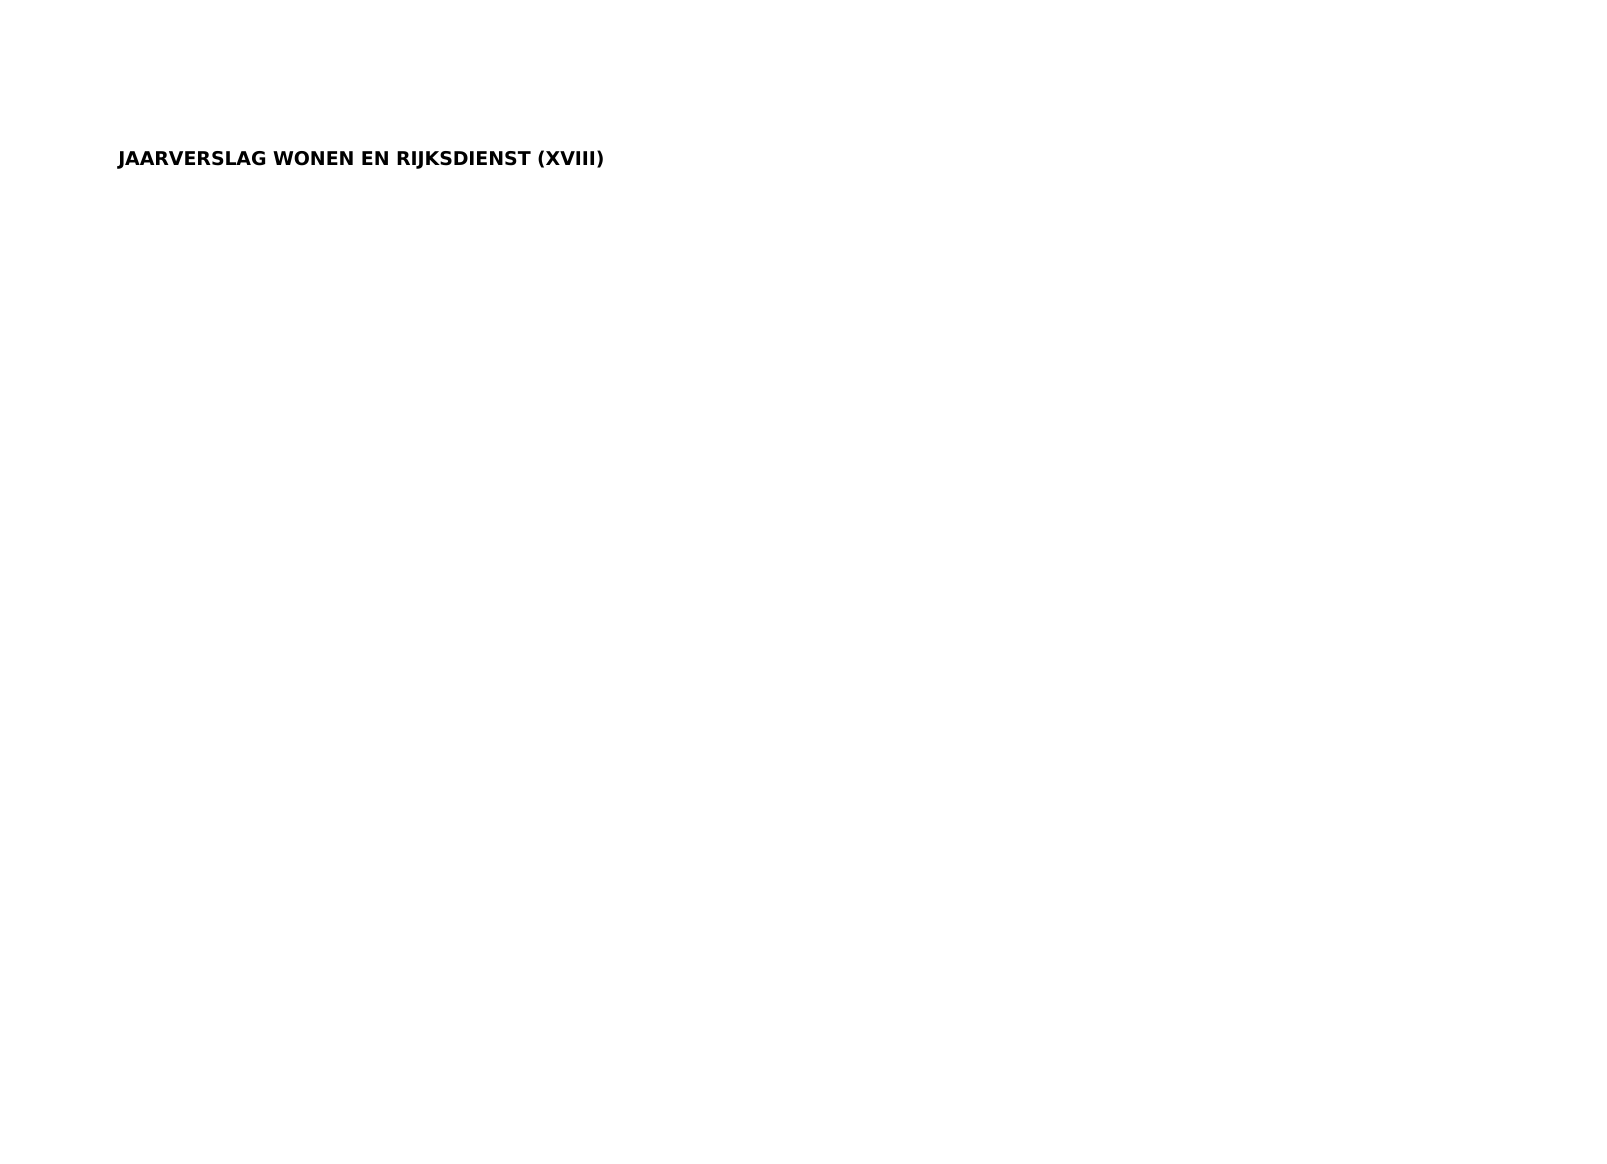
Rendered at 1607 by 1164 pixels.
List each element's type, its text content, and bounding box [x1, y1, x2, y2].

subtitle JAARVERSLAG WONEN EN RIJKSDIENST (XVIII) [118, 148, 1488, 170]
